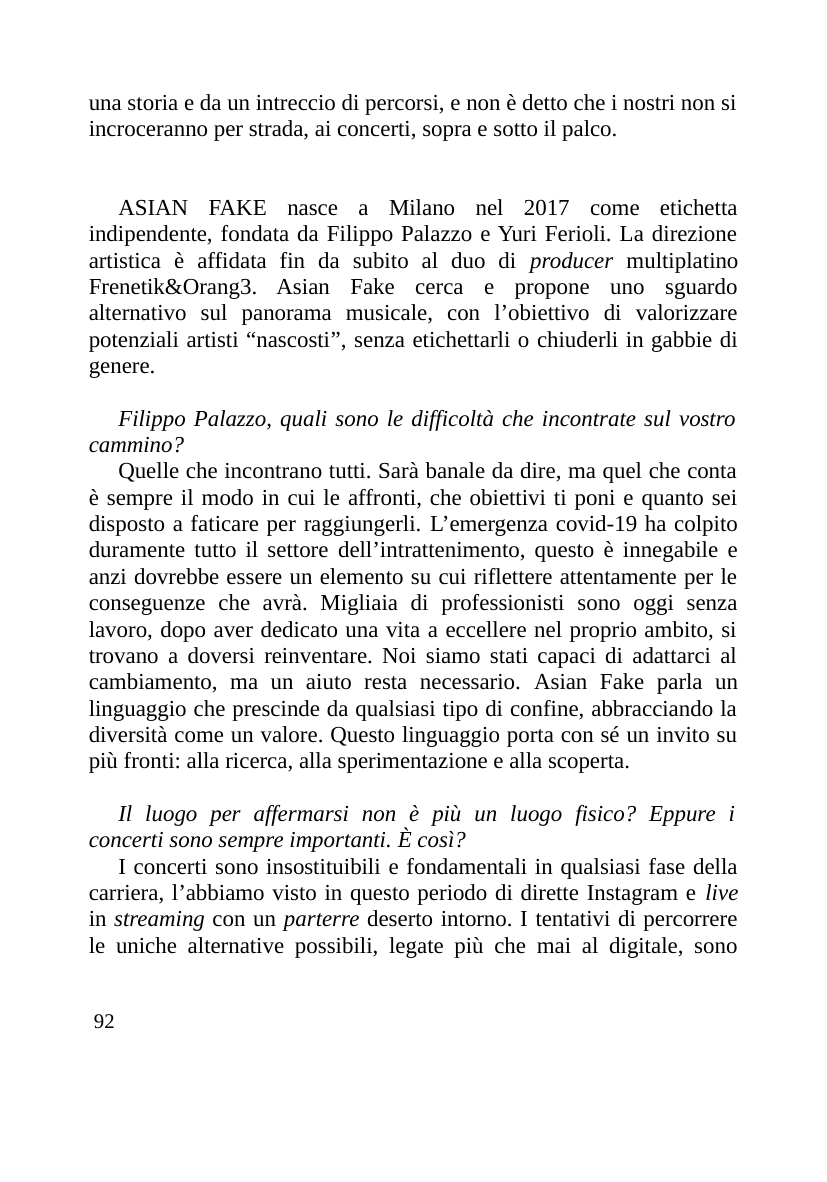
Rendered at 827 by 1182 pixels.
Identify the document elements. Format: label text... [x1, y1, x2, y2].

text Il luogo per affermarsi non è più un luogo fisico? Eppure i concerti sono sempre importanti. è così? [88, 800, 738, 853]
text I concerti sono insostituibili e fondamentali in qualsiasi fase della carriera, l’abbiamo visto in questo periodo di dirette Instagram e live in streaming con un parterre deserto intorno. I tentativi di percorrere le uniche alternative possibili, legate più che mai al digitale, sono [88, 853, 738, 958]
text Filippo Palazzo, quali sono le difficoltà che incontrate sul vostro cammino? [88, 405, 738, 457]
text Quelle che incontrano tutti. Sarà banale da dire, ma quel che conta è sempre il modo in cui le affronti, che obiettivi ti poni e quanto sei disposto a faticare per raggiungerli. L’emergenza covid-19 ha colpito duramente tutto il settore dell’intrattenimento, questo è innegabile e anzi dovrebbe essere un elemento su cui riflettere attentamente per le conseguenze che avrà. Migliaia di professionisti sono oggi senza lavoro, dopo aver dedicato una vita a eccellere nel proprio ambito, si trovano a doversi reinventare. Noi siamo stati capaci di adattarci al cambiamento, ma un aiuto resta necessario. Asian Fake parla un linguaggio che prescinde da qualsiasi tipo di confine, abbracciando la diversità come un valore. Questo linguaggio porta con sé un invito su più fronti: alla ricerca, alla sperimentazione e alla scoperta. [88, 457, 738, 774]
text Asian Fake nasce a Milano nel 2017 come etichetta indipendente, fondata da Filippo Palazzo e Yuri Ferioli. La direzione artistica è affidata fin da subito al duo di producer multiplatino Frenetik&Orang3. Asian Fake cerca e propone uno sguardo alternativo sul panorama musicale, con l’obiettivo di valorizzare potenziali artisti “nascosti”, senza etichettarli o chiuderli in gabbie di genere. [88, 194, 738, 378]
text una storia e da un intreccio di percorsi, e non è detto che i nostri non si incroceranno per strada, ai concerti, sopra e sotto il palco. [88, 88, 738, 141]
